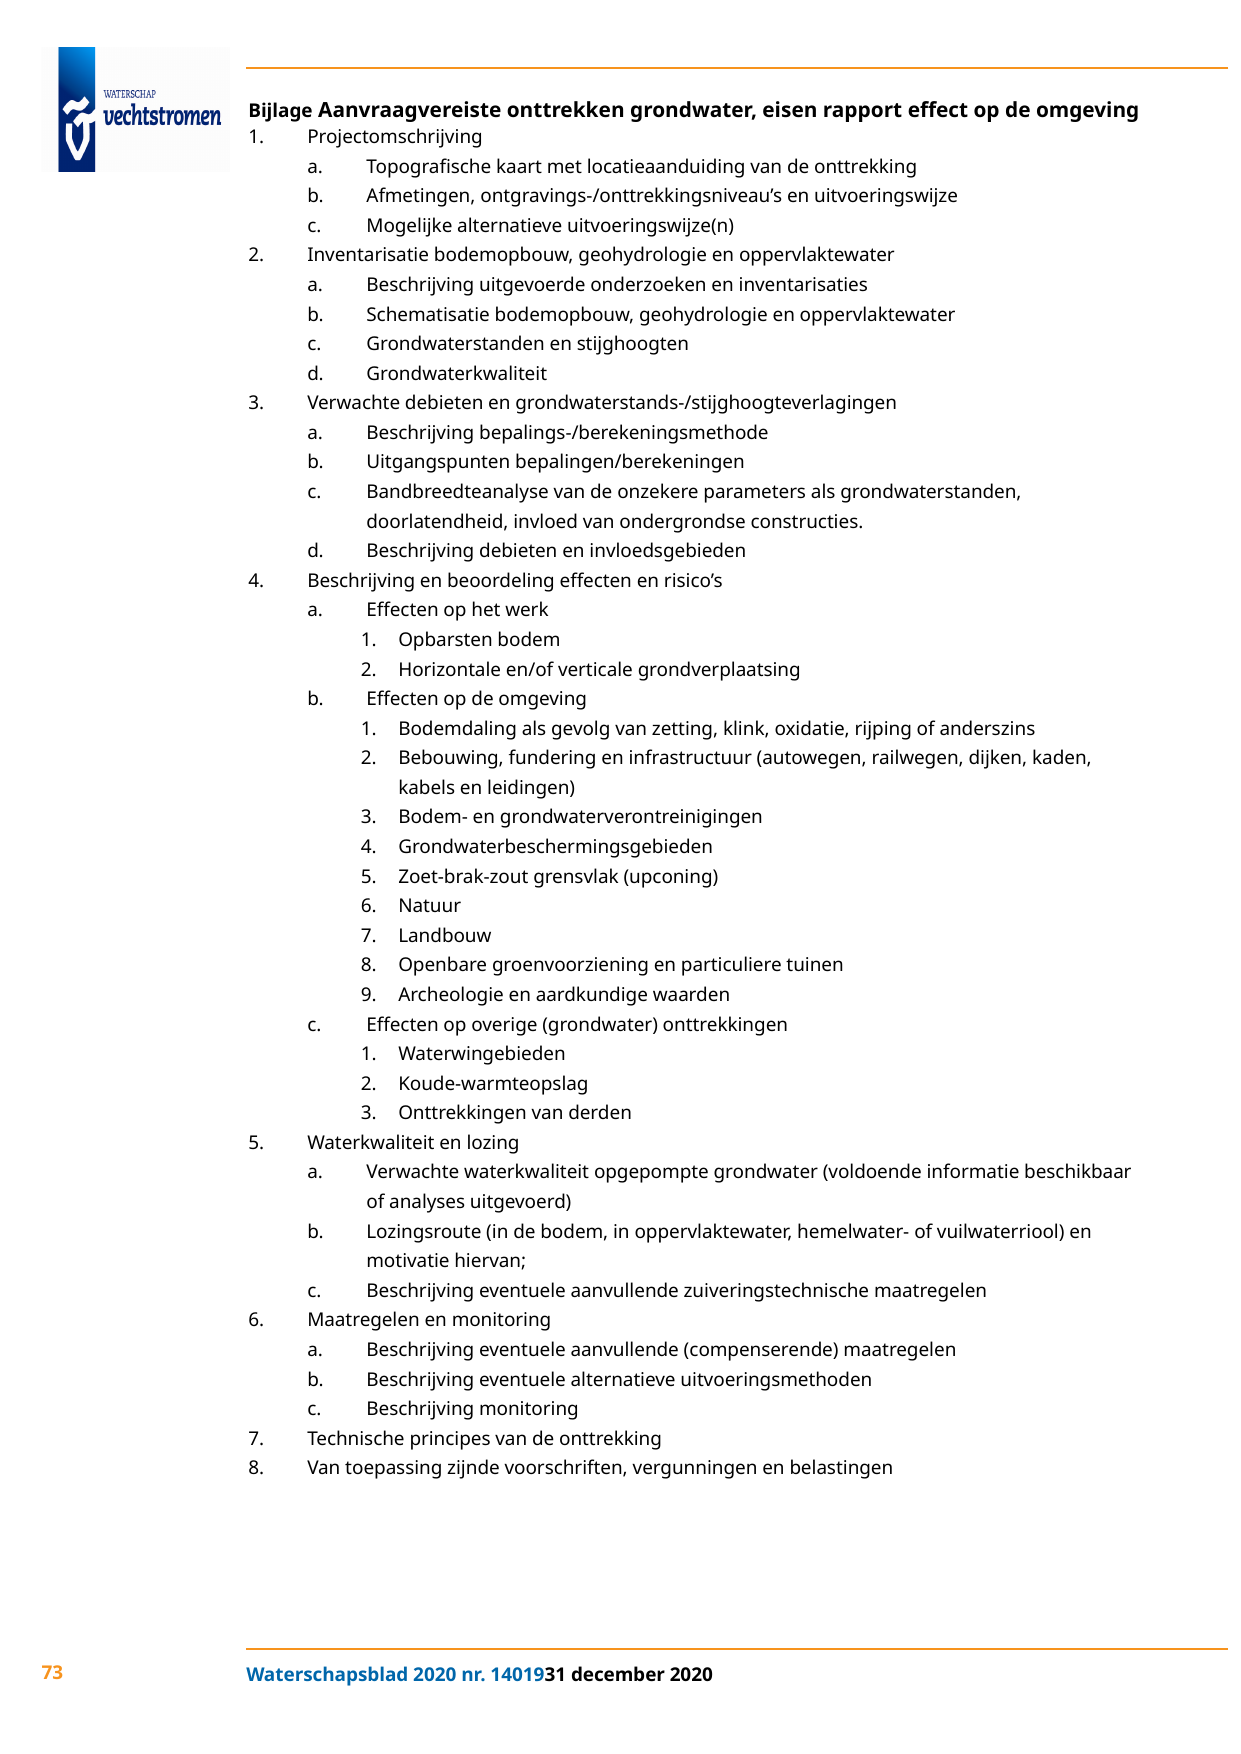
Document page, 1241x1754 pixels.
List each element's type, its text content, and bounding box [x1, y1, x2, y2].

list Beschrijving debieten en invloedsgebieden [307, 537, 1152, 563]
list Beschrijving en beoordeling effecten en risico’s [248, 567, 1152, 593]
list Beschrijving eventuele aanvullende (compenserende) maatregelen [307, 1336, 1152, 1362]
list Verwachte waterkwaliteit opgepompte grondwater (voldoende informatie beschikbaar of analyses uitgevoerd) [307, 1159, 1152, 1214]
list Projectomschrijving [248, 123, 1152, 149]
list Maatregelen en monitoring [248, 1307, 1152, 1332]
list Effecten op de omgeving [307, 685, 1152, 711]
list Schematisatie bodemopbouw, geohydrologie en oppervlaktewater [307, 301, 1152, 327]
list Uitgangspunten bepalingen/berekeningen [307, 449, 1152, 474]
list Grondwaterbeschermingsgebieden [361, 833, 1152, 859]
list Mogelijke alternatieve uitvoeringswijze(n) [307, 212, 1152, 238]
list Bebouwing, fundering en infrastructuur (autowegen, railwegen, dijken, kaden, kabels en leidingen) [361, 744, 1152, 800]
list Landbouw [361, 922, 1152, 948]
list Koude-warmteopslag [361, 1070, 1152, 1096]
list Beschrijving eventuele aanvullende zuiveringstechnische maatregelen [307, 1277, 1152, 1303]
list Inventarisatie bodemopbouw, geohydrologie en oppervlaktewater [248, 242, 1152, 267]
list Verwachte debieten en grondwaterstands-/stijghoogteverlagingen [248, 389, 1152, 415]
list Grondwaterkwaliteit [307, 360, 1152, 386]
list Van toepassing zijnde voorschriften, vergunningen en belastingen [248, 1454, 1152, 1480]
list Horizontale en/of verticale grondverplaatsing [361, 656, 1152, 682]
list Bodemdaling als gevolg van zetting, klink, oxidatie, rijping of anderszins [361, 715, 1152, 741]
list Bandbreedteanalyse van de onzekere parameters als grondwaterstanden, doorlatendheid, invloed van ondergrondse constructies. [307, 478, 1152, 534]
list Zoet-brak-zout grensvlak (upconing) [361, 863, 1152, 889]
list Bodem- en grondwaterverontreinigingen [361, 804, 1152, 829]
text Bijlage Aanvraagvereiste onttrekken grondwater, eisen rapport effect op de omgeving [248, 95, 1152, 123]
list Natuur [361, 892, 1152, 918]
list Afmetingen, ontgravings-/onttrekkingsniveau’s en uitvoeringswijze [307, 182, 1152, 208]
list Technische principes van de onttrekking [248, 1425, 1152, 1451]
list Beschrijving uitgevoerde onderzoeken en inventarisaties [307, 271, 1152, 297]
list Onttrekkingen van derden [361, 1099, 1152, 1125]
list Beschrijving monitoring [307, 1395, 1152, 1421]
list Waterwingebieden [361, 1040, 1152, 1066]
list Effecten op overige (grondwater) onttrekkingen [307, 1011, 1152, 1037]
list Effecten op het werk [307, 597, 1152, 622]
list Lozingsroute (in de bodem, in oppervlaktewater, hemelwater- of vuilwaterriool) en motivatie hiervan; [307, 1218, 1152, 1273]
list Archeologie en aardkundige waarden [361, 981, 1152, 1007]
list Beschrijving eventuele alternatieve uitvoeringsmethoden [307, 1366, 1152, 1392]
picture [41, 47, 231, 172]
list Beschrijving bepalings-/berekeningsmethode [307, 419, 1152, 445]
list Grondwaterstanden en stijghoogten [307, 330, 1152, 356]
list Topografische kaart met locatieaanduiding van de onttrekking [307, 153, 1152, 179]
list Openbare groenvoorziening en particuliere tuinen [361, 952, 1152, 977]
list Opbarsten bodem [361, 626, 1152, 652]
list Waterkwaliteit en lozing [248, 1129, 1152, 1155]
